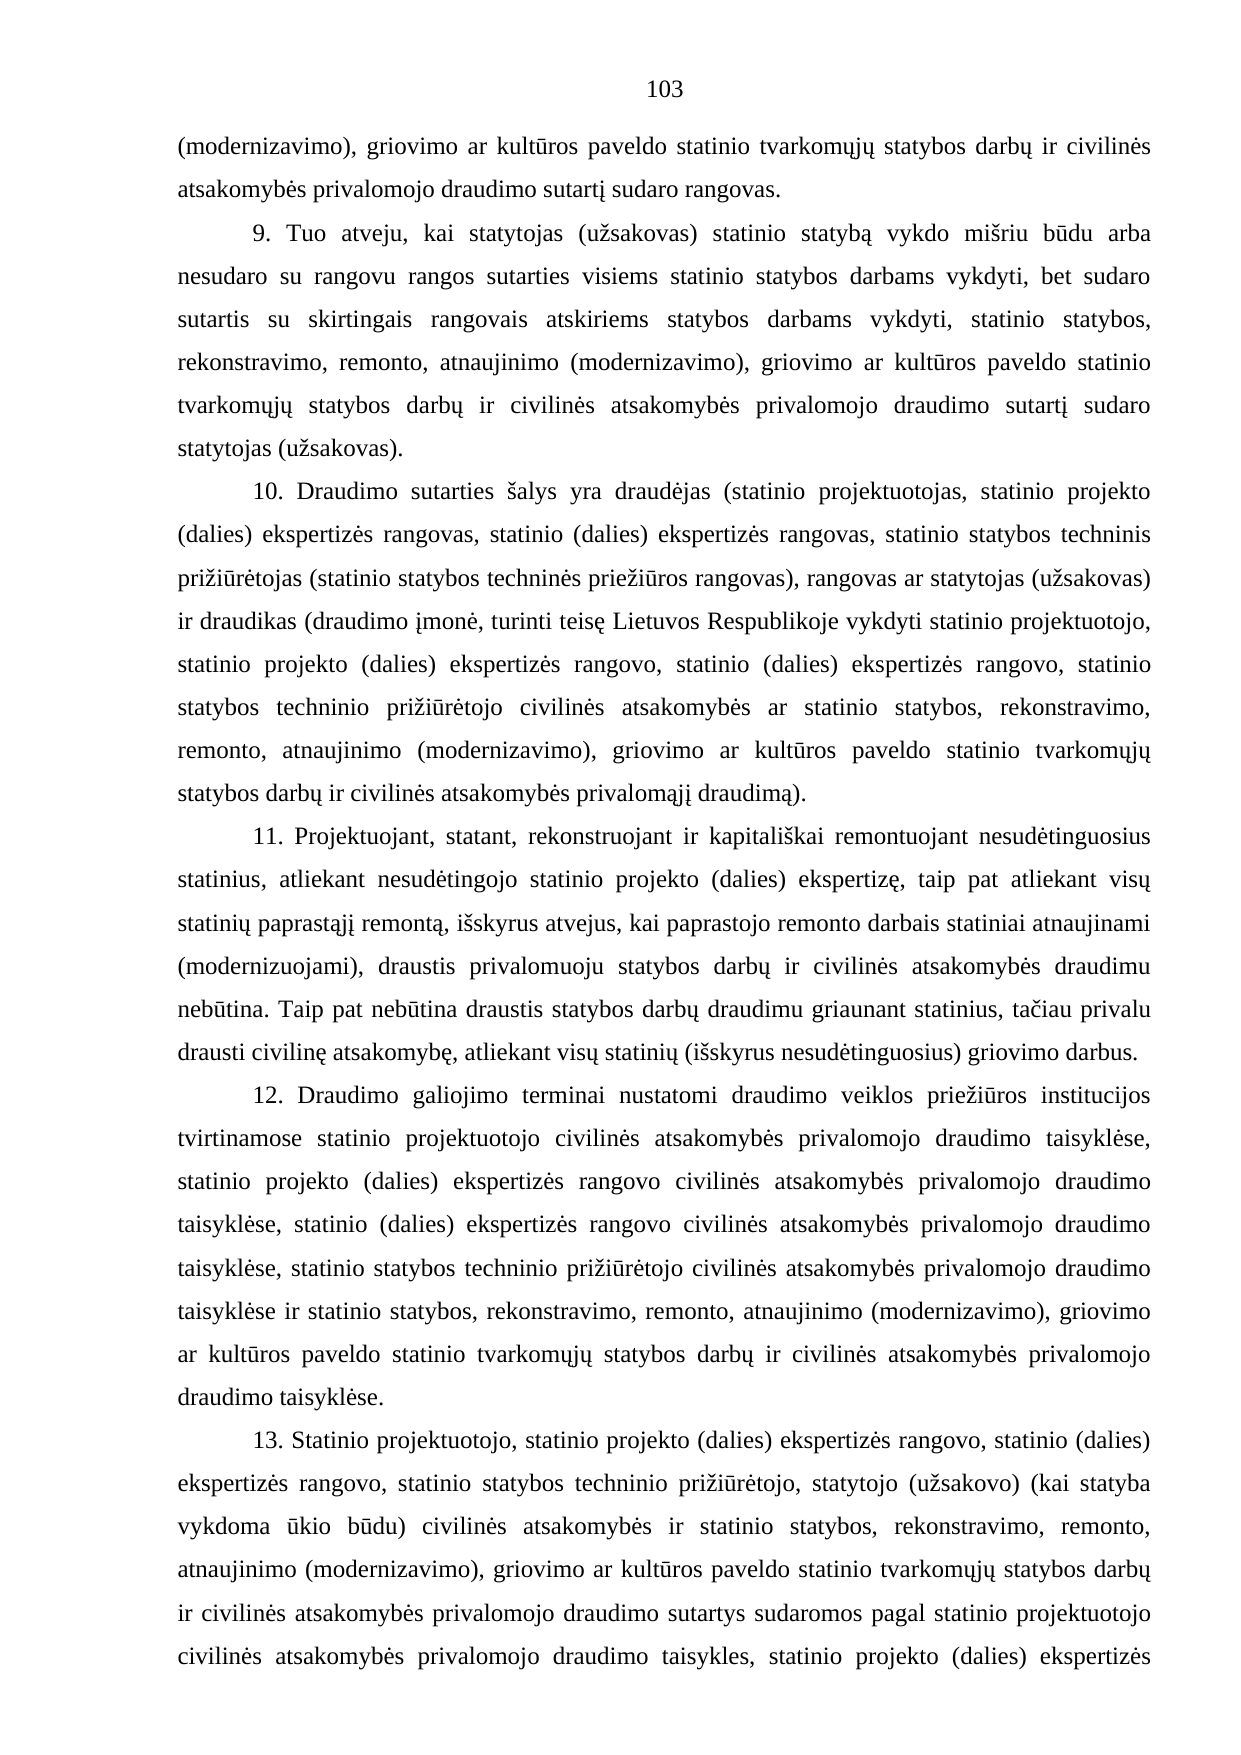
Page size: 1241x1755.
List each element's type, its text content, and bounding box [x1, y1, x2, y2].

text 13. Statinio projektuotojo, statinio projekto (dalies) ekspertizės rangovo, statinio (dalies) ekspertizės rangovo, statinio statybos techninio prižiūrėtojo, statytojo (užsakovo) (kai statyba vykdoma ūkio būdu) civilinės atsakomybės ir statinio statybos, rekonstravimo, remonto, atnaujinimo (modernizavimo), griovimo ar kultūros paveldo statinio tvarkomųjų statybos darbų ir civilinės atsakomybės privalomojo draudimo sutartys sudaromos pagal statinio projektuotojo civilinės atsakomybės privalomojo draudimo taisykles, statinio projekto (dalies) ekspertizės [177, 1425, 1152, 1669]
text (modernizavimo), griovimo ar kultūros paveldo statinio tvarkomųjų statybos darbų ir civilinės atsakomybės privalomojo draudimo sutartį sudaro rangovas. [177, 131, 1152, 203]
text 9. Tuo atveju, kai statytojas (užsakovas) statinio statybą vykdo mišriu būdu arba nesudaro su rangovu rangos sutarties visiems statinio statybos darbams vykdyti, bet sudaro sutartis su skirtingais rangovais atskiriems statybos darbams vykdyti, statinio statybos, rekonstravimo, remonto, atnaujinimo (modernizavimo), griovimo ar kultūros paveldo statinio tvarkomųjų statybos darbų ir civilinės atsakomybės privalomojo draudimo sutartį sudaro statytojas (užsakovas). [177, 218, 1152, 462]
text 10. Draudimo sutarties šalys yra draudėjas (statinio projektuotojas, statinio projekto (dalies) ekspertizės rangovas, statinio (dalies) ekspertizės rangovas, statinio statybos techninis prižiūrėtojas (statinio statybos techninės priežiūros rangovas), rangovas ar statytojas (užsakovas) ir draudikas (draudimo įmonė, turinti teisę Lietuvos Respublikoje vykdyti statinio projektuotojo, statinio projekto (dalies) ekspertizės rangovo, statinio (dalies) ekspertizės rangovo, statinio statybos techninio prižiūrėtojo civilinės atsakomybės ar statinio statybos, rekonstravimo, remonto, atnaujinimo (modernizavimo), griovimo ar kultūros paveldo statinio tvarkomųjų statybos darbų ir civilinės atsakomybės privalomąjį draudimą). [177, 476, 1152, 807]
text 12. Draudimo galiojimo terminai nustatomi draudimo veiklos priežiūros institucijos tvirtinamose statinio projektuotojo civilinės atsakomybės privalomojo draudimo taisyklėse, statinio projekto (dalies) ekspertizės rangovo civilinės atsakomybės privalomojo draudimo taisyklėse, statinio (dalies) ekspertizės rangovo civilinės atsakomybės privalomojo draudimo taisyklėse, statinio statybos techninio prižiūrėtojo civilinės atsakomybės privalomojo draudimo taisyklėse ir statinio statybos, rekonstravimo, remonto, atnaujinimo (modernizavimo), griovimo ar kultūros paveldo statinio tvarkomųjų statybos darbų ir civilinės atsakomybės privalomojo draudimo taisyklėse. [177, 1080, 1152, 1411]
text 11. Projektuojant, statant, rekonstruojant ir kapitališkai remontuojant nesudėtinguosius statinius, atliekant nesudėtingojo statinio projekto (dalies) ekspertizę, taip pat atliekant visų statinių paprastąjį remontą, išskyrus atvejus, kai paprastojo remonto darbais statiniai atnaujinami (modernizuojami), draustis privalomuoju statybos darbų ir civilinės atsakomybės draudimu nebūtina. Taip pat nebūtina draustis statybos darbų draudimu griaunant statinius, tačiau privalu drausti civilinę atsakomybę, atliekant visų statinių (išskyrus nesudėtinguosius) griovimo darbus. [177, 821, 1152, 1066]
